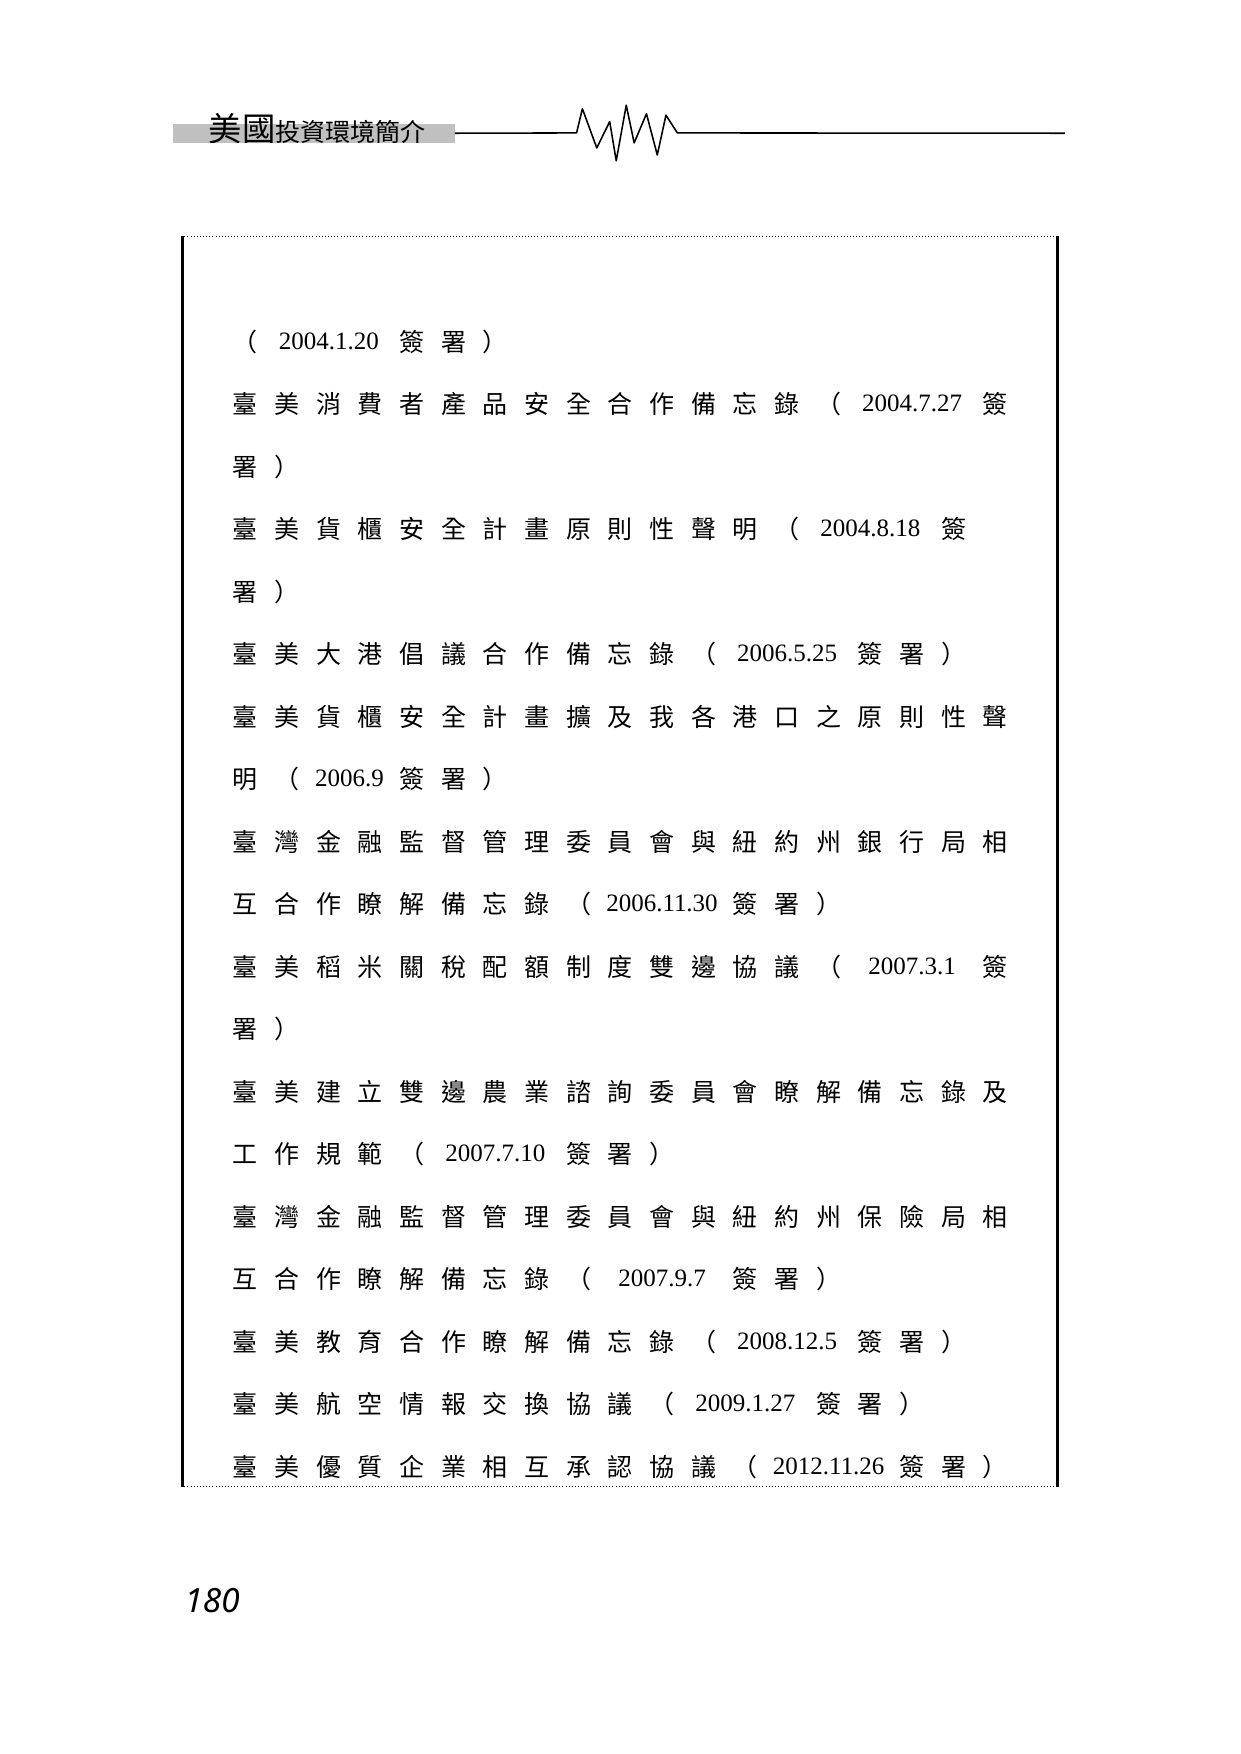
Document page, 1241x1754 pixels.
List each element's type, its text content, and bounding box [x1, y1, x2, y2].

table_header （2004.1.20簽署） 臺美消費者產品安全合作備忘錄（2004.7.27簽署） 臺美貨櫃安全計畫原則性聲明（2004.8.18簽署） 臺美大港倡議合作備忘錄（2006.5.25簽署） 臺美貨櫃安全計畫擴及我各港口之原則性聲明（2006.9簽署） 臺灣金融監督管理委員會與紐約州銀行局相互合作瞭解備忘錄（2006.11.30簽署） 臺美稻米關稅配額制度雙邊協議（2007.3.1簽署） 臺美建立雙邊農業諮詢委員會瞭解備忘錄及工作規範（2007.7.10簽署） 臺灣金融監督管理委員會與紐約州保險局相互合作瞭解備忘錄（2007.9.7簽署） 臺美教育合作瞭解備忘錄（2008.12.5簽署） 臺美航空情報交換協議（2009.1.27簽署） 臺美優質企業相互承認協議（2012.11.26簽署） [184, 236, 1056, 1486]
